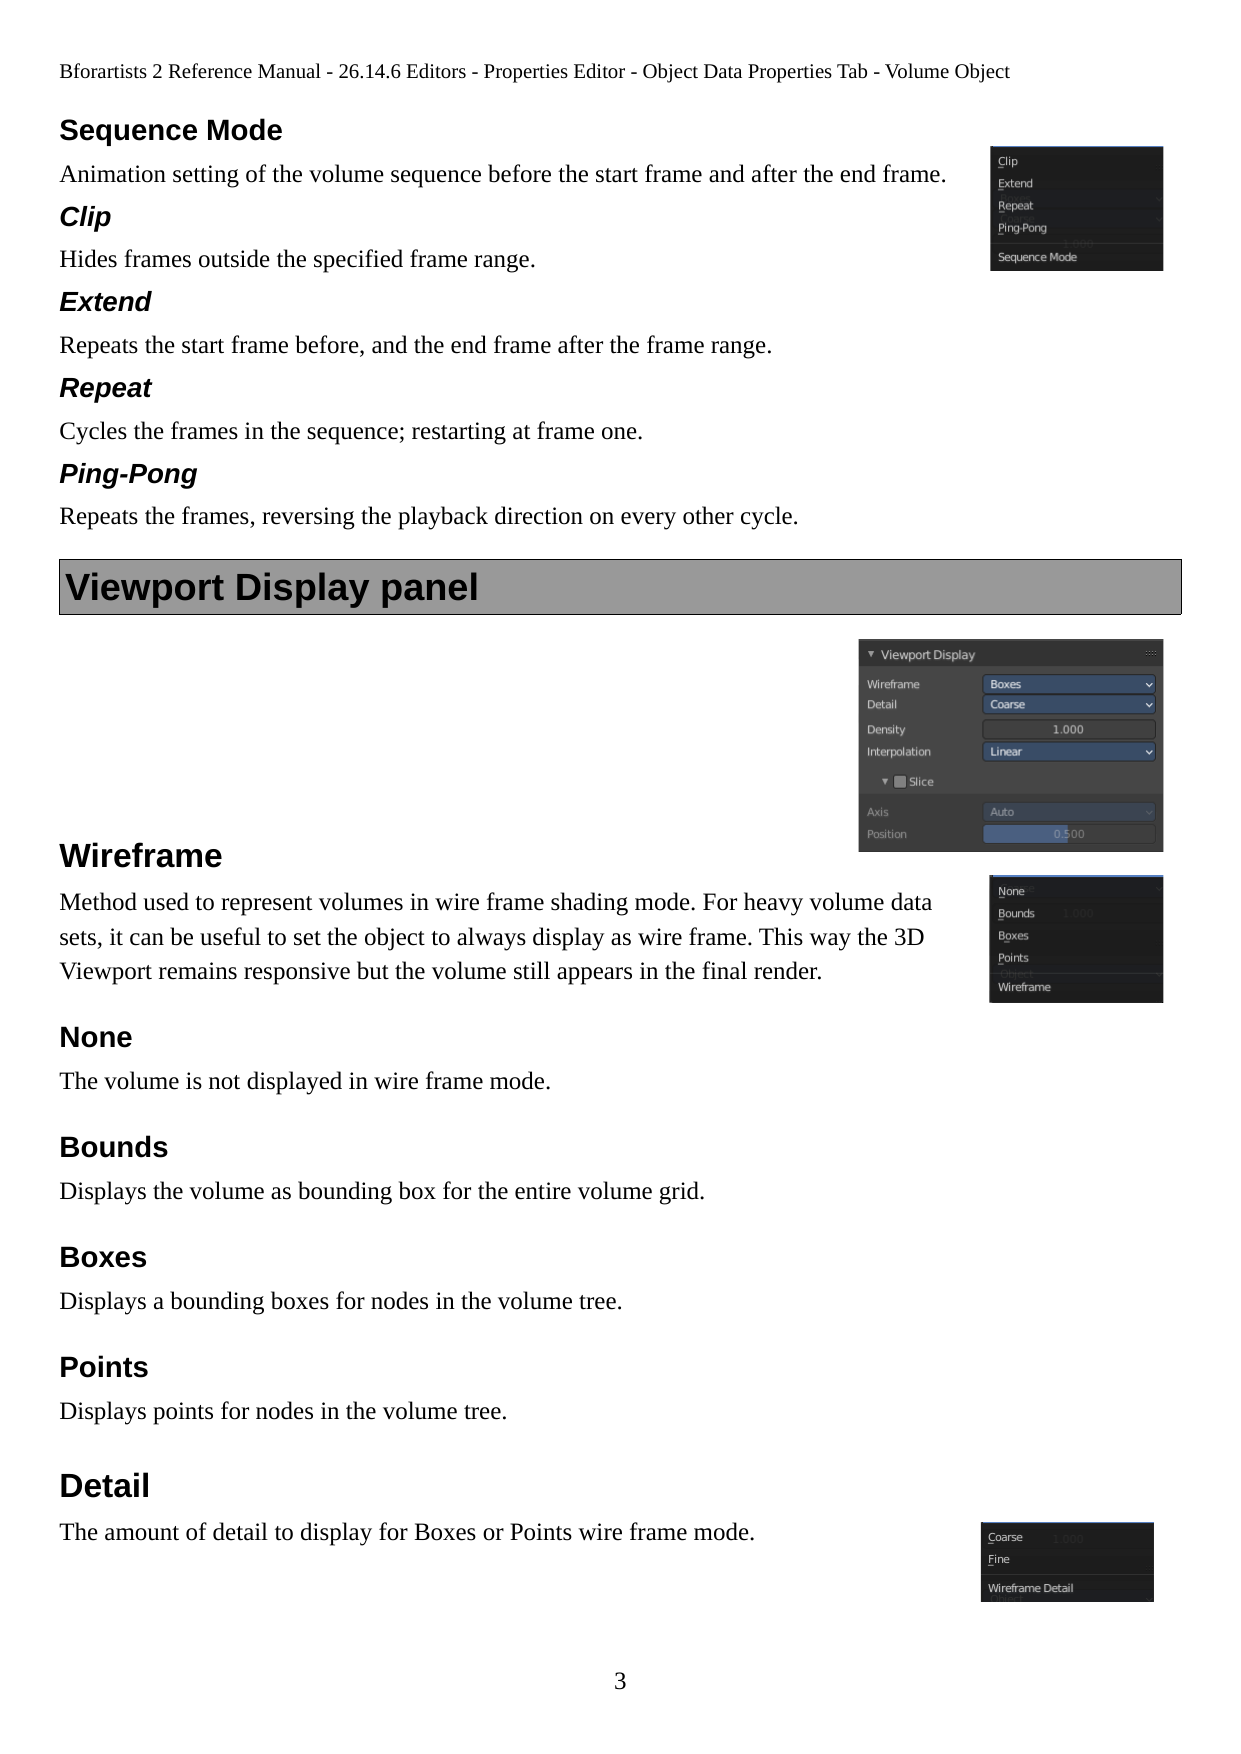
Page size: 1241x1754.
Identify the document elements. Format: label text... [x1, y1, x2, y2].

subtitle Repeat [59, 371, 1181, 403]
text Repeats the frames, reversing the playback direction on every other cycle. [59, 501, 1181, 530]
text The amount of detail to display for Boxes or Points wire frame mode. [59, 1517, 1181, 1546]
subtitle Detail [59, 1466, 1181, 1504]
subtitle Extend [59, 286, 1181, 318]
text Displays points for nodes in the volume tree. [59, 1396, 1181, 1425]
text Method used to represent volumes in wire frame shading mode. For heavy volume data sets, it can be useful to set the object to always display as wire frame. This way the 3D Viewport remains responsive but the volume still appears in the final render. [59, 887, 989, 985]
subtitle None [59, 1020, 1181, 1054]
subtitle Wireframe [59, 836, 1181, 875]
text Hides frames outside the specified frame range. [59, 244, 1181, 273]
text Animation setting of the volume sequence before the start frame and after the end frame. [59, 159, 990, 188]
subtitle [1164, 200, 1181, 232]
picture [989, 875, 1164, 1003]
picture [980, 1522, 1154, 1602]
text Repeats the start frame before, and the end frame after the frame range. [59, 330, 1181, 359]
subtitle Bounds [59, 1130, 1181, 1164]
text Displays a bounding boxes for nodes in the volume tree. [59, 1286, 1181, 1315]
subtitle Sequence Mode [59, 113, 1181, 146]
picture [858, 639, 1164, 852]
subtitle Boxes [59, 1240, 1181, 1273]
subtitle Clip [59, 200, 990, 232]
text The volume is not displayed in wire frame mode. [59, 1066, 1181, 1095]
text Displays the volume as bounding box for the entire volume grid. [59, 1176, 1181, 1205]
picture [990, 146, 1164, 271]
text Cycles the frames in the sequence; restarting at frame one. [59, 416, 1181, 444]
table_header Viewport Display panel [60, 560, 1181, 614]
subtitle Points [59, 1350, 1181, 1383]
subtitle Ping-Pong [59, 457, 1181, 489]
